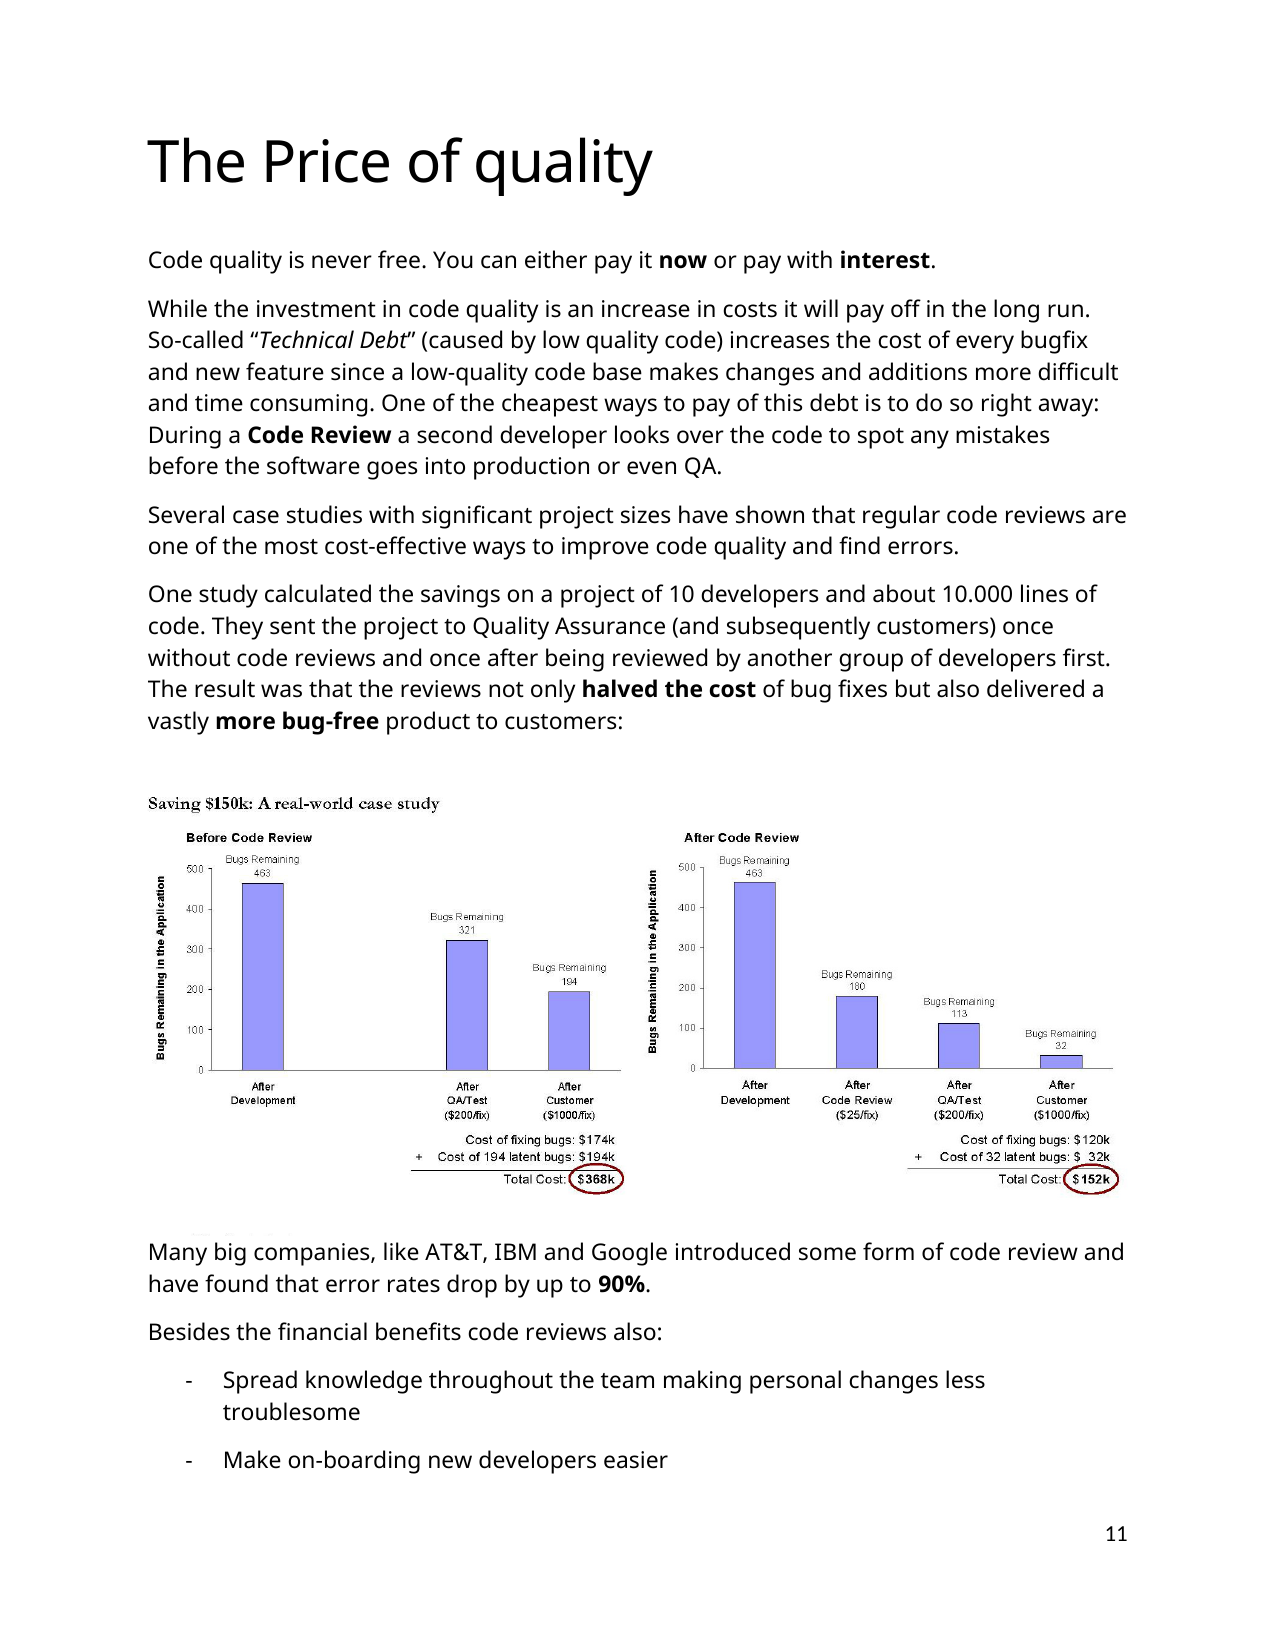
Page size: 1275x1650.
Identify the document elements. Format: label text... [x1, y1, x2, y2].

list Make on-boarding new developers easier [185, 1444, 1127, 1475]
text One study calculated the savings on a project of 10 developers and about 10.000 lines of code. They sent the project to Quality Assurance (and subsequently customers) once without code reviews and once after being reviewed by another group of developers first. The result was that the reviews not only halved the cost of bug fixes but also delivered a vastly more bug-free product to customers: [148, 578, 1127, 736]
text Besides the financial benefits code reviews also: [148, 1316, 1127, 1347]
title The Price of quality [148, 120, 1127, 199]
text Several case studies with significant project sizes have shown that regular code reviews are one of the most cost-effective ways to improve code quality and find errors. [148, 498, 1127, 561]
text While the investment in code quality is an increase in costs it will pay off in the long run. So-called “Technical Debt” (caused by low quality code) increases the cost of every bugfix and new feature since a low-quality code base makes changes and additions more difficult and time consuming. One of the cheapest ways to pay of this debt is to do so right away: During a Code Review a second developer looks over the code to spot any mistakes before the software goes into production or even QA. [148, 292, 1127, 482]
text Code quality is never free. You can either pay it now or pay with interest. [148, 244, 1127, 276]
text Many big companies, like AT&T, IBM and Google introduced some form of code review and have found that error rates drop by up to 90%. [148, 1236, 1127, 1299]
list Spread knowledge throughout the team making personal changes less troublesome [185, 1364, 1127, 1427]
